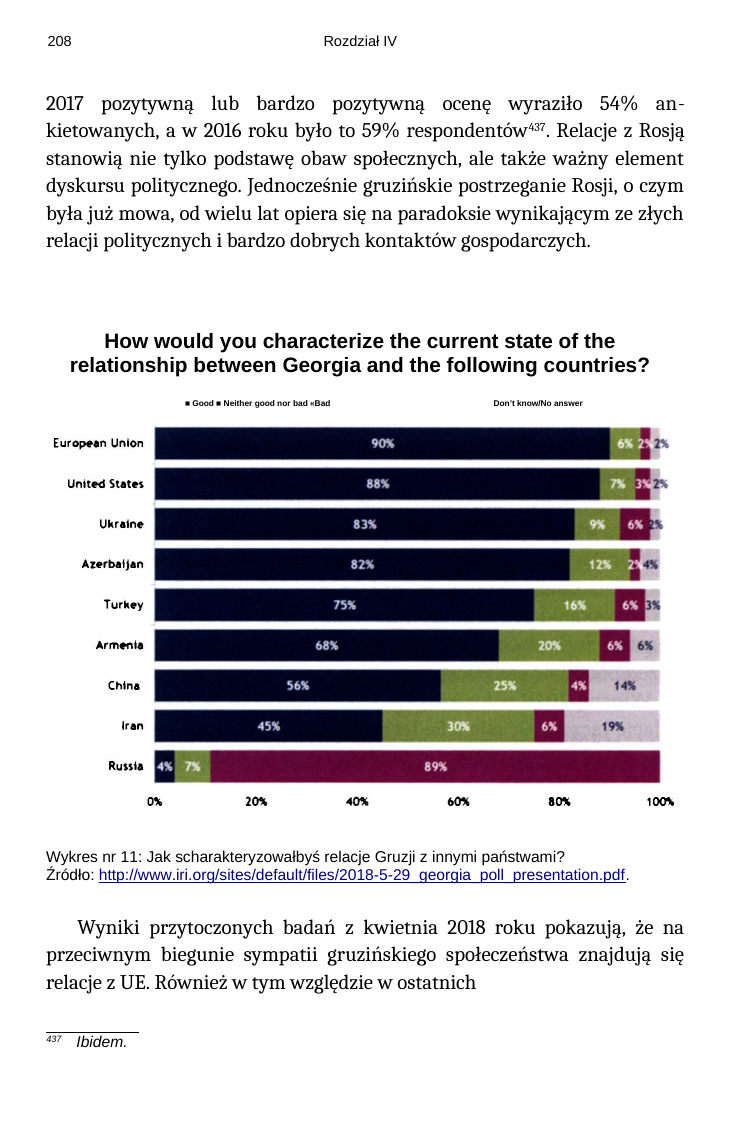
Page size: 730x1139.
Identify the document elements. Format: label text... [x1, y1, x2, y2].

text How would you characterize the current state of the relationship between Georgia and the following countries? [55, 329, 665, 377]
text Wykres nr 11: Jak scharakteryzowałbyś relacje Gruzji z innymi państwami? [46, 848, 683, 866]
text Źródło: http://www.iri.org/sites/default/files/2018-5-29_georgia_poll_presentation.pdf. [46, 866, 683, 884]
text 437 Ibidem. [46, 1033, 139, 1050]
text 208 [47, 33, 78, 50]
text 2017 pozytywną lub bardzo pozytywną ocenę wyraziło 54% an­kietowanych, a w 2016 roku było to 59% respondentów437. Relacje z Rosją stanowią nie tylko podstawę obaw społecznych, ale także ważny element dyskursu politycznego. Jednocześnie gruzińskie postrzeganie Rosji, o czym była już mowa, od wielu lat opiera się na paradoksie wynikającym ze złych relacji politycznych i bardzo dobrych kontaktów gospodarczych. [46, 91, 685, 253]
picture [53, 425, 674, 806]
text Wyniki przytoczonych badań z kwietnia 2018 roku pokazują, że na przeciwnym biegunie sympatii gruzińskiego społeczeństwa znajdują się relacje z UE. Również w tym względzie w ostatnich [46, 916, 685, 994]
text ■ Good ■ Neither good nor bad «Bad Don’t know/No answer [185, 399, 628, 408]
text Rozdział IV [323, 33, 409, 50]
